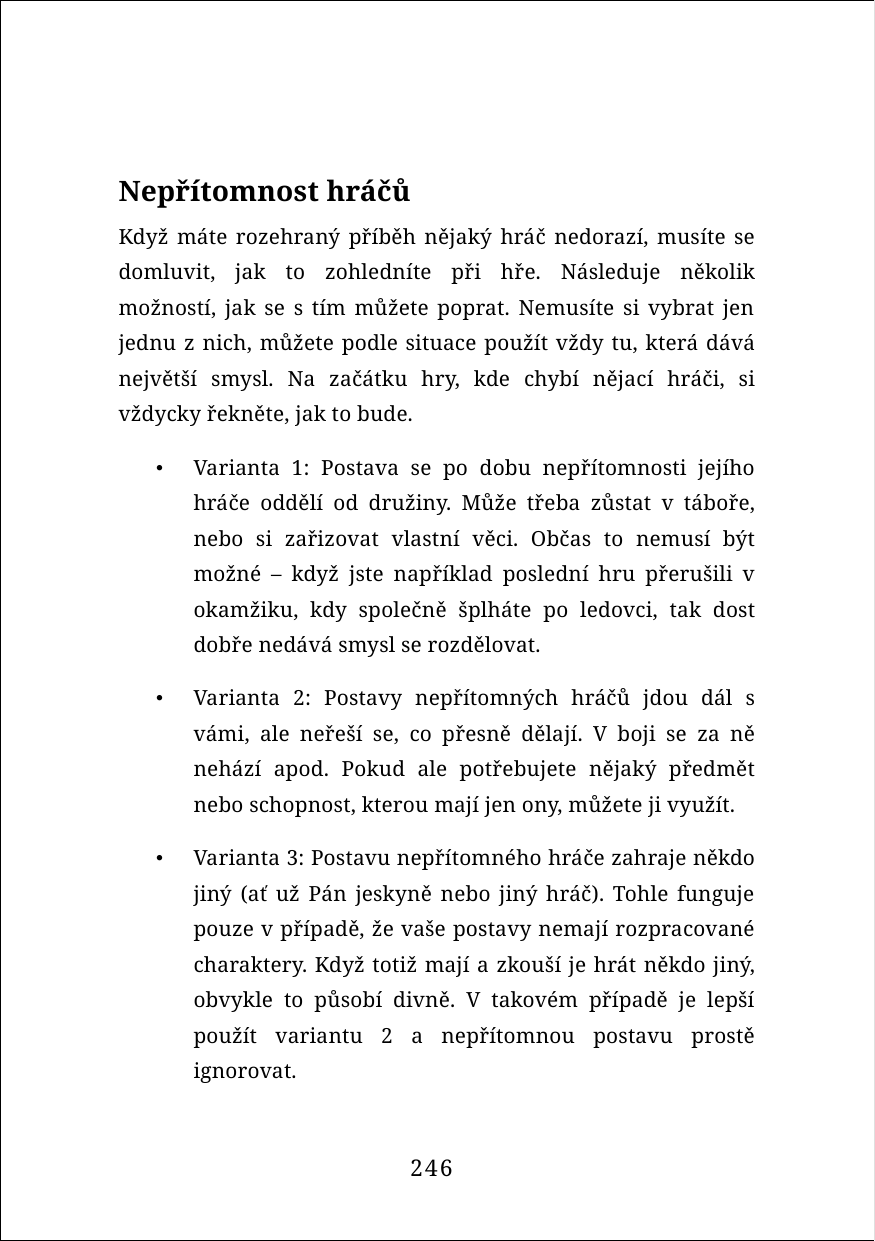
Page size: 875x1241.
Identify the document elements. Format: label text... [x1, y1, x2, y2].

subtitle Nepřítomnost hráčů [118, 172, 756, 210]
list Varianta 3: Postavu nepřítomného hráče zahraje někdo jiný (ať už Pán jeskyně nebo jiný hráč). Tohle funguje pouze v případě, že vaše postavy nemají rozpracované charaktery. Když totiž mají a zkouší je hrát někdo jiný, obvykle to působí divně. V takovém případě je lepší použít variantu 2 a nepřítomnou postavu prostě ignorovat. [156, 843, 756, 1085]
list Varianta 2: Postavy nepřítomných hráčů jdou dál s vámi, ale neřeší se, co přesně dělají. V boji se za ně nehází apod. Pokud ale potřebujete nějaký předmět nebo schopnost, kterou mají jen ony, můžete ji využít. [156, 683, 756, 818]
list Varianta 1: Postava se po dobu nepřítomnosti jejího hráče oddělí od družiny. Může třeba zůstat v táboře, nebo si zařizovat vlastní věci. Občas to nemusí být možné – když jste například poslední hru přerušili v okamžiku, kdy společně šplháte po ledovci, tak dost dobře nedává smysl se rozdělovat. [156, 453, 756, 659]
text Když máte rozehraný příběh nějaký hráč nedorazí, musíte se domluvit, jak to zohledníte při hře. Následuje několik možností, jak se s tím můžete poprat. Nemusíte si vybrat jen jednu z nich, můžete podle situace použít vždy tu, která dává největší smysl. Na začátku hry, kde chybí nějací hráči, si vždycky řekněte, jak to bude. [118, 222, 756, 428]
